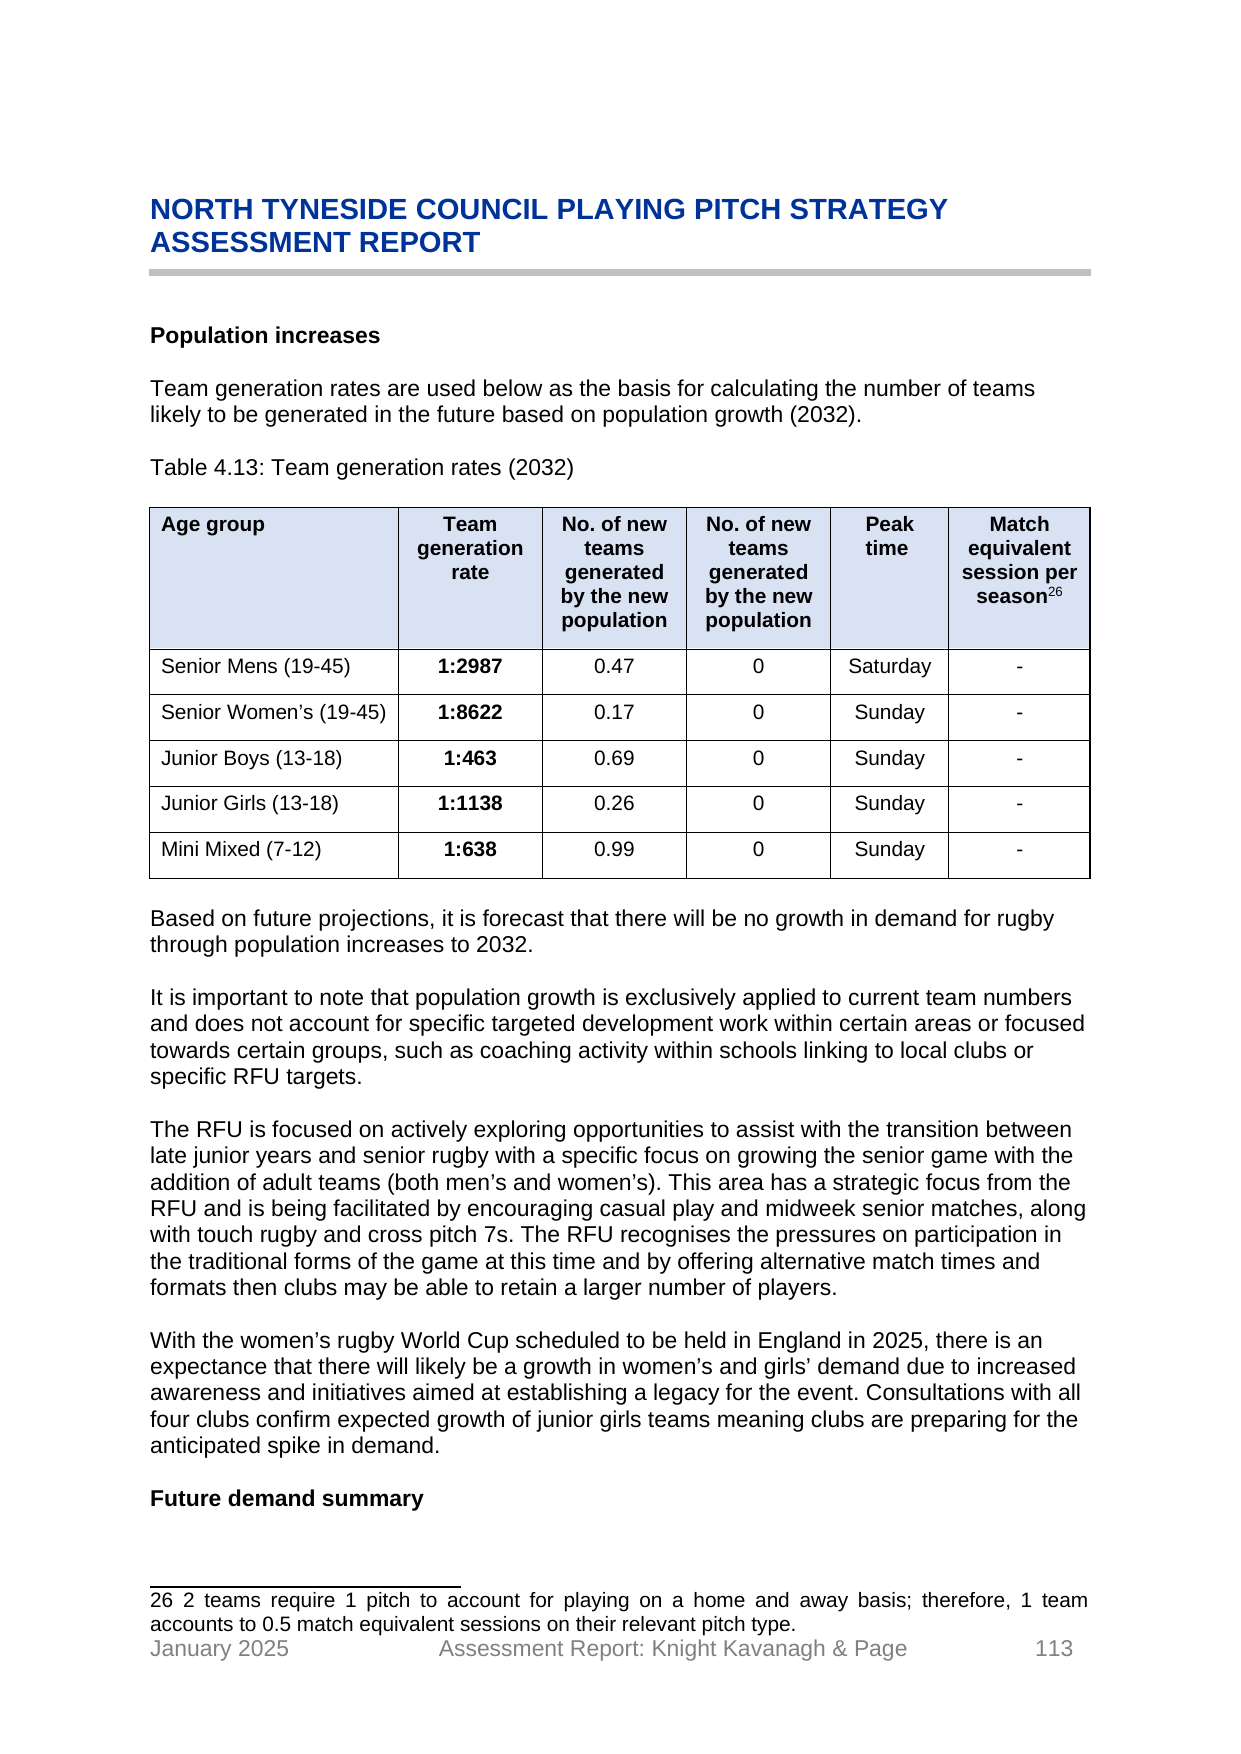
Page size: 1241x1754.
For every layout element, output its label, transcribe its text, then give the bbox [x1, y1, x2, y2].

text Table 4.13: Team generation rates (2032) [150, 454, 1091, 480]
table_cell 0.17 [543, 695, 686, 740]
table_cell Senior Women’s (19-45) [150, 695, 398, 740]
table_cell Mini Mixed (7-12) [150, 833, 398, 878]
table_cell 0 [687, 695, 830, 740]
table_cell 1:2987 [399, 650, 542, 694]
table_header Age group [150, 508, 398, 648]
table_cell 0.26 [543, 787, 686, 832]
text Population increases [150, 322, 1091, 349]
table_cell 1:8622 [399, 695, 542, 740]
table_cell 0 [687, 741, 830, 786]
text Team generation rates are used below as the basis for calculating the number of teams likely to be generated in the future based on population growth (2032). [150, 375, 1091, 428]
text It is important to note that population growth is exclusively applied to current team numbers and does not account for specific targeted development work within certain areas or focused towards certain groups, such as coaching activity within schools linking to local clubs or specific RFU targets. [150, 984, 1091, 1089]
table_cell 1:638 [399, 833, 542, 878]
table_cell 1:463 [399, 741, 542, 786]
table_cell 1:1138 [399, 787, 542, 832]
table_cell Sunday [831, 787, 948, 832]
table_cell 0 [687, 650, 830, 694]
table_cell Sunday [831, 695, 948, 740]
table_header Peak time [831, 508, 948, 648]
table_cell 0.69 [543, 741, 686, 786]
table_cell Junior Girls (13-18) [150, 787, 398, 832]
table_cell 0.99 [543, 833, 686, 878]
table_cell - [949, 787, 1089, 832]
text The RFU is focused on actively exploring opportunities to assist with the transition between late junior years and senior rugby with a specific focus on growing the senior game with the addition of adult teams (both men’s and women’s). This area has a strategic focus from the RFU and is being facilitated by encouraging casual play and midweek senior matches, along with touch rugby and cross pitch 7s. The RFU recognises the pressures on participation in the traditional forms of the game at this time and by offering alternative match times and formats then clubs may be able to retain a larger number of players. [150, 1116, 1091, 1300]
text With the women’s rugby World Cup scheduled to be held in England in 2025, there is an expectance that there will likely be a growth in women’s and girls’ demand due to increased awareness and initiatives aimed at establishing a legacy for the event. Consultations with all four clubs confirm expected growth of junior girls teams meaning clubs are preparing for the anticipated spike in demand. [150, 1327, 1091, 1458]
table_cell Junior Boys (13-18) [150, 741, 398, 786]
table_cell - [949, 695, 1089, 740]
table_cell 0.47 [543, 650, 686, 694]
table_cell - [949, 833, 1089, 878]
text Future demand summary [150, 1485, 1091, 1511]
text Based on future projections, it is forecast that there will be no growth in demand for rugby through population increases to 2032. [150, 905, 1091, 958]
table_cell Sunday [831, 741, 948, 786]
table_cell - [949, 650, 1089, 694]
table_header Team generation rate [399, 508, 542, 648]
table_cell Saturday [831, 650, 948, 694]
table_cell Sunday [831, 833, 948, 878]
table_cell 0 [687, 833, 830, 878]
table_header Match equivalent session per season [949, 508, 1089, 648]
table_cell - [949, 741, 1089, 786]
table_header No. of new teams generated by the new population [687, 508, 830, 648]
table_cell 0 [687, 787, 830, 832]
table_header No. of new teams generated by the new population [543, 508, 686, 648]
table_cell Senior Mens (19-45) [150, 650, 398, 694]
